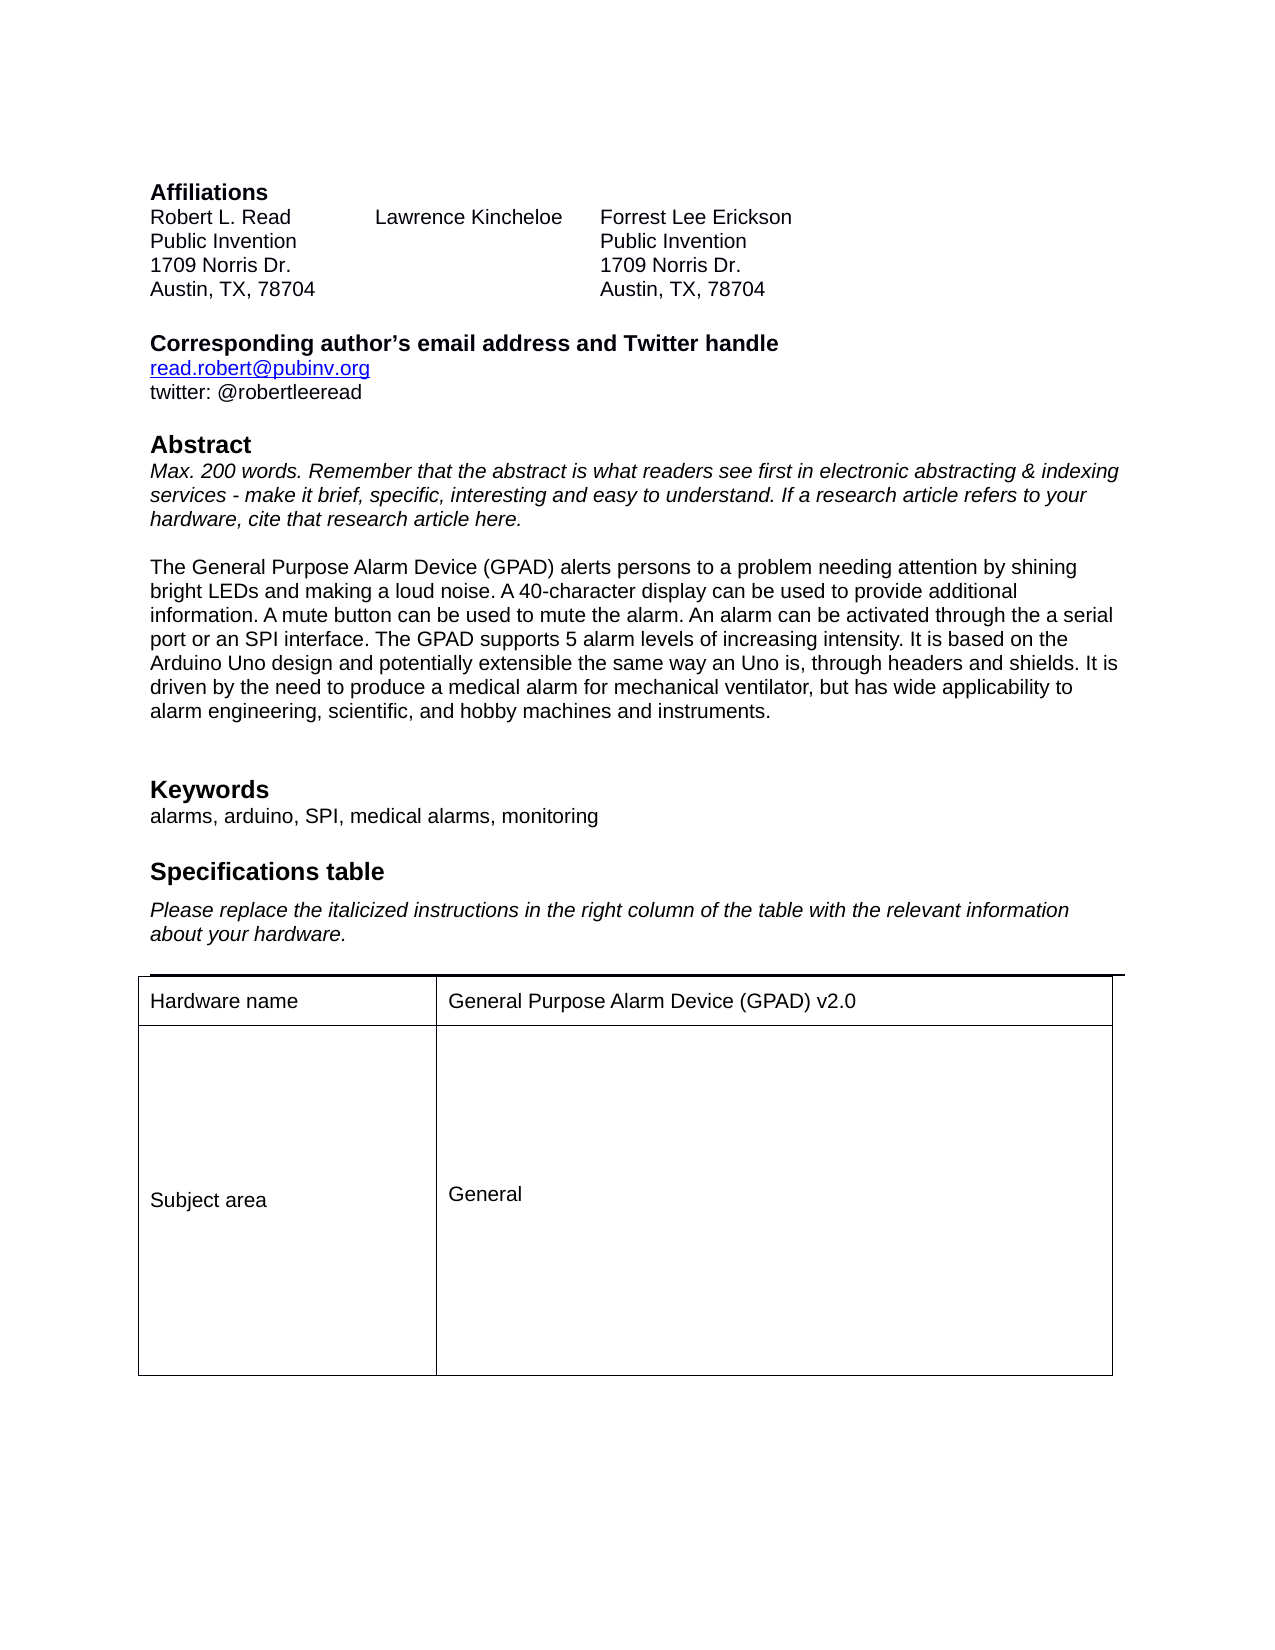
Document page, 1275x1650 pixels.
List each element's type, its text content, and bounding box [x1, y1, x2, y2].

text Robert L. Read Lawrence Kincheloe Forrest Lee Erickson [150, 205, 1125, 229]
text alarms, arduino, SPI, medical alarms, monitoring [150, 804, 1125, 828]
text Abstract [150, 430, 1125, 459]
text 1709 Norris Dr. 1709 Norris Dr. [150, 253, 1125, 277]
text Austin, TX, 78704 Austin, TX, 78704 [150, 277, 1125, 301]
text Corresponding author’s email address and Twitter handle [150, 330, 1125, 356]
text twitter: @robertleeread [150, 380, 1125, 404]
text The General Purpose Alarm Device (GPAD) alerts persons to a problem needing attention by shining bright LEDs and making a loud noise. A 40-character display can be used to provide additional information. A mute button can be used to mute the alarm. An alarm can be activated through the a serial port or an SPI interface. The GPAD supports 5 alarm levels of increasing intensity. It is based on the Arduino Uno design and potentially extensible the same way an Uno is, through headers and shields. It is driven by the need to produce a medical alarm for mechanical ventilator, but has wide applicability to alarm engineering, scientific, and hobby machines and instruments. [150, 555, 1125, 723]
table_cell General [437, 1026, 1112, 1375]
text Max. 200 words. Remember that the abstract is what readers see first in electronic abstracting & indexing services - make it brief, specific, interesting and easy to understand. If a research article refers to your hardware, cite that research article here. [150, 459, 1125, 531]
table_header Hardware name [139, 977, 436, 1024]
table_header General Purpose Alarm Device (GPAD) v2.0 [437, 977, 1112, 1024]
text Specifications table [150, 857, 1125, 886]
text Please replace the italicized instructions in the right column of the table with the relevant information about your hardware. [150, 898, 1125, 946]
text Keywords [150, 775, 1125, 804]
text read.robert@pubinv.org [150, 356, 1125, 380]
text Public Invention Public Invention [150, 229, 1125, 253]
text Affiliations [150, 179, 1125, 205]
table_cell Subject area [139, 1026, 436, 1375]
